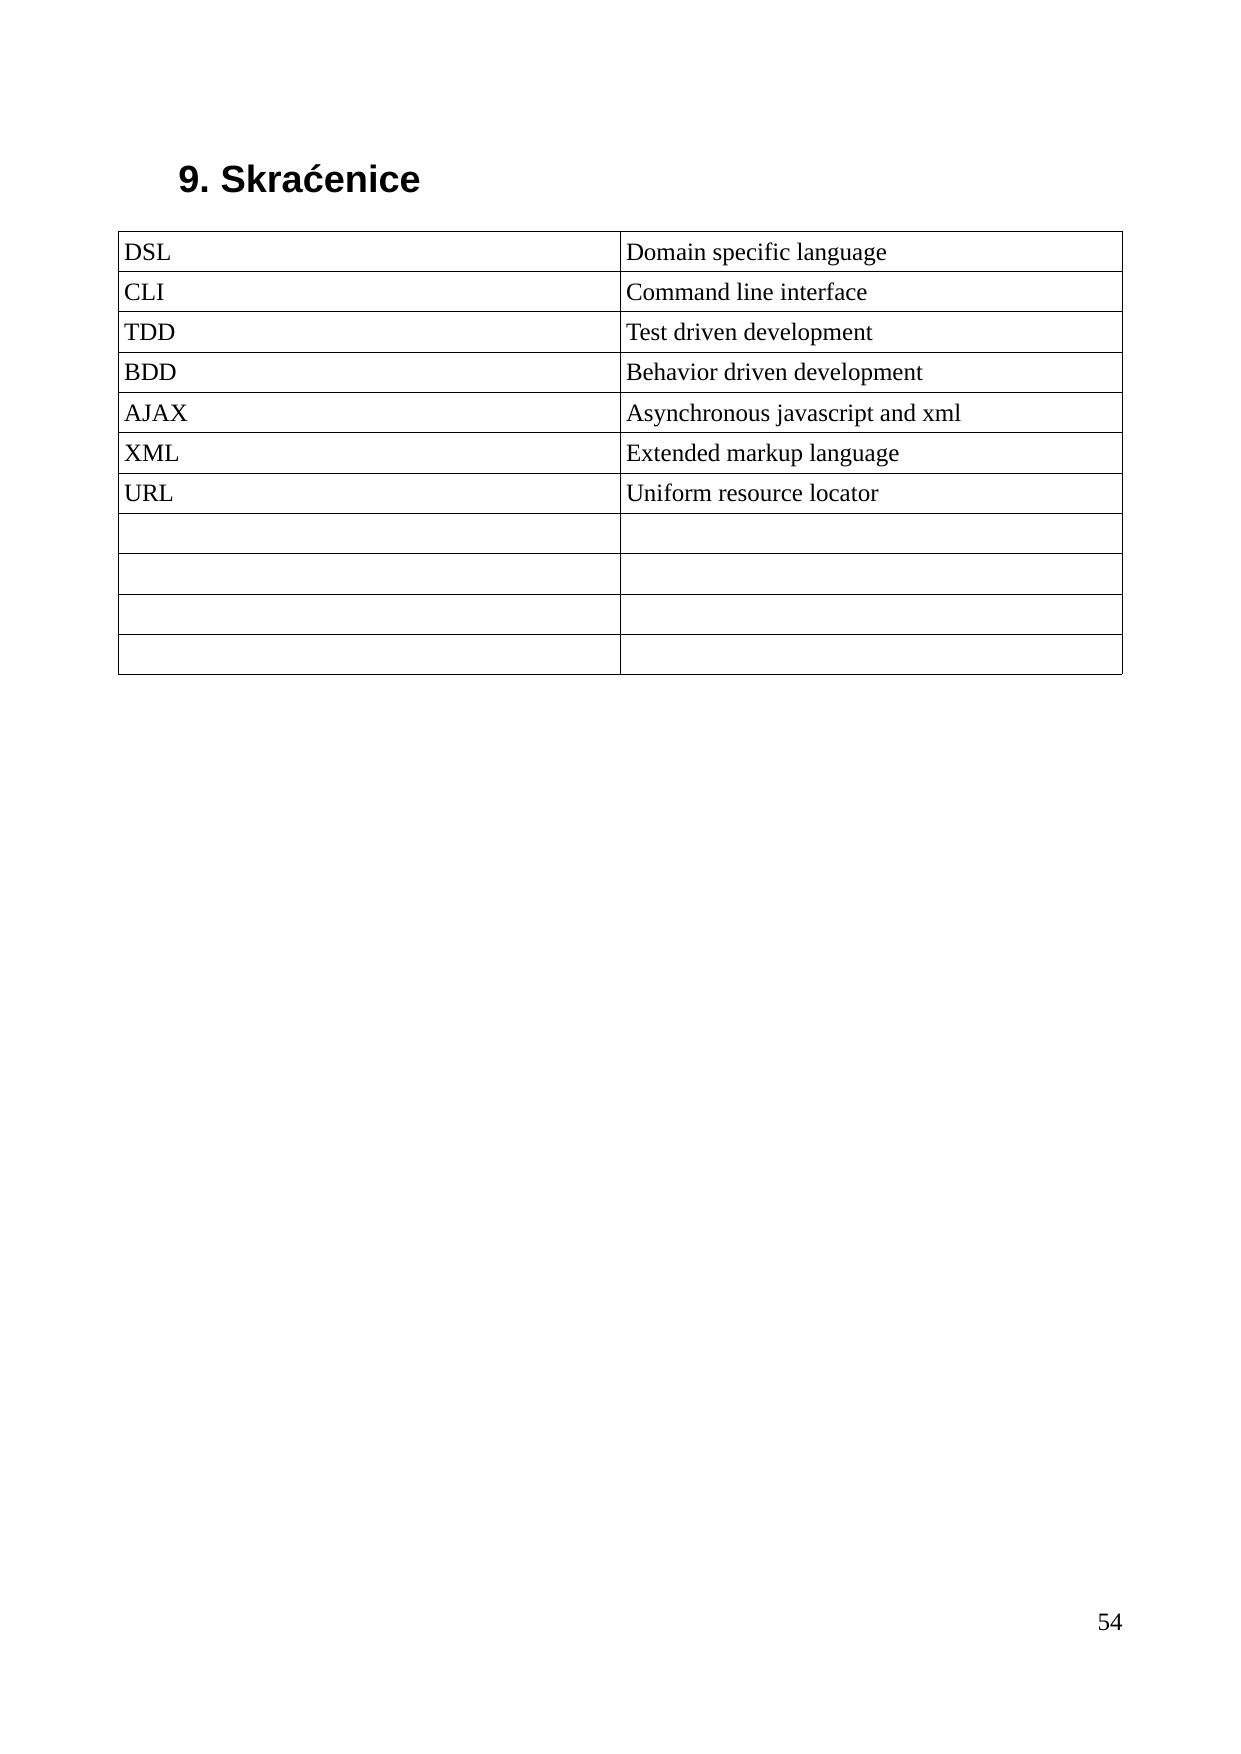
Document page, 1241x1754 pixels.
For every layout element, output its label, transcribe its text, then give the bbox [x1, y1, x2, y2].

table_cell Uniform resource locator [621, 474, 1122, 513]
table_cell [119, 514, 620, 553]
table_cell XML [119, 433, 620, 473]
table_cell Test driven development [621, 312, 1122, 352]
table_cell Extended markup language [621, 433, 1122, 473]
table_cell AJAX [119, 393, 620, 432]
table_cell BDD [119, 353, 620, 392]
table_cell TDD [119, 312, 620, 352]
subtitle Skraćenice [118, 157, 1122, 201]
table_cell [621, 595, 1122, 634]
table_cell [119, 595, 620, 634]
table_cell URL [119, 474, 620, 513]
table_cell [621, 554, 1122, 593]
table_cell [621, 635, 1122, 674]
table_header Domain specific language [621, 232, 1122, 271]
table_cell [119, 635, 620, 674]
table_cell Asynchronous javascript and xml [621, 393, 1122, 432]
table_header DSL [119, 232, 620, 271]
table_cell [119, 554, 620, 593]
table_cell Behavior driven development [621, 353, 1122, 392]
table_cell [621, 514, 1122, 553]
table_cell Command line interface [621, 272, 1122, 311]
table_cell CLI [119, 272, 620, 311]
